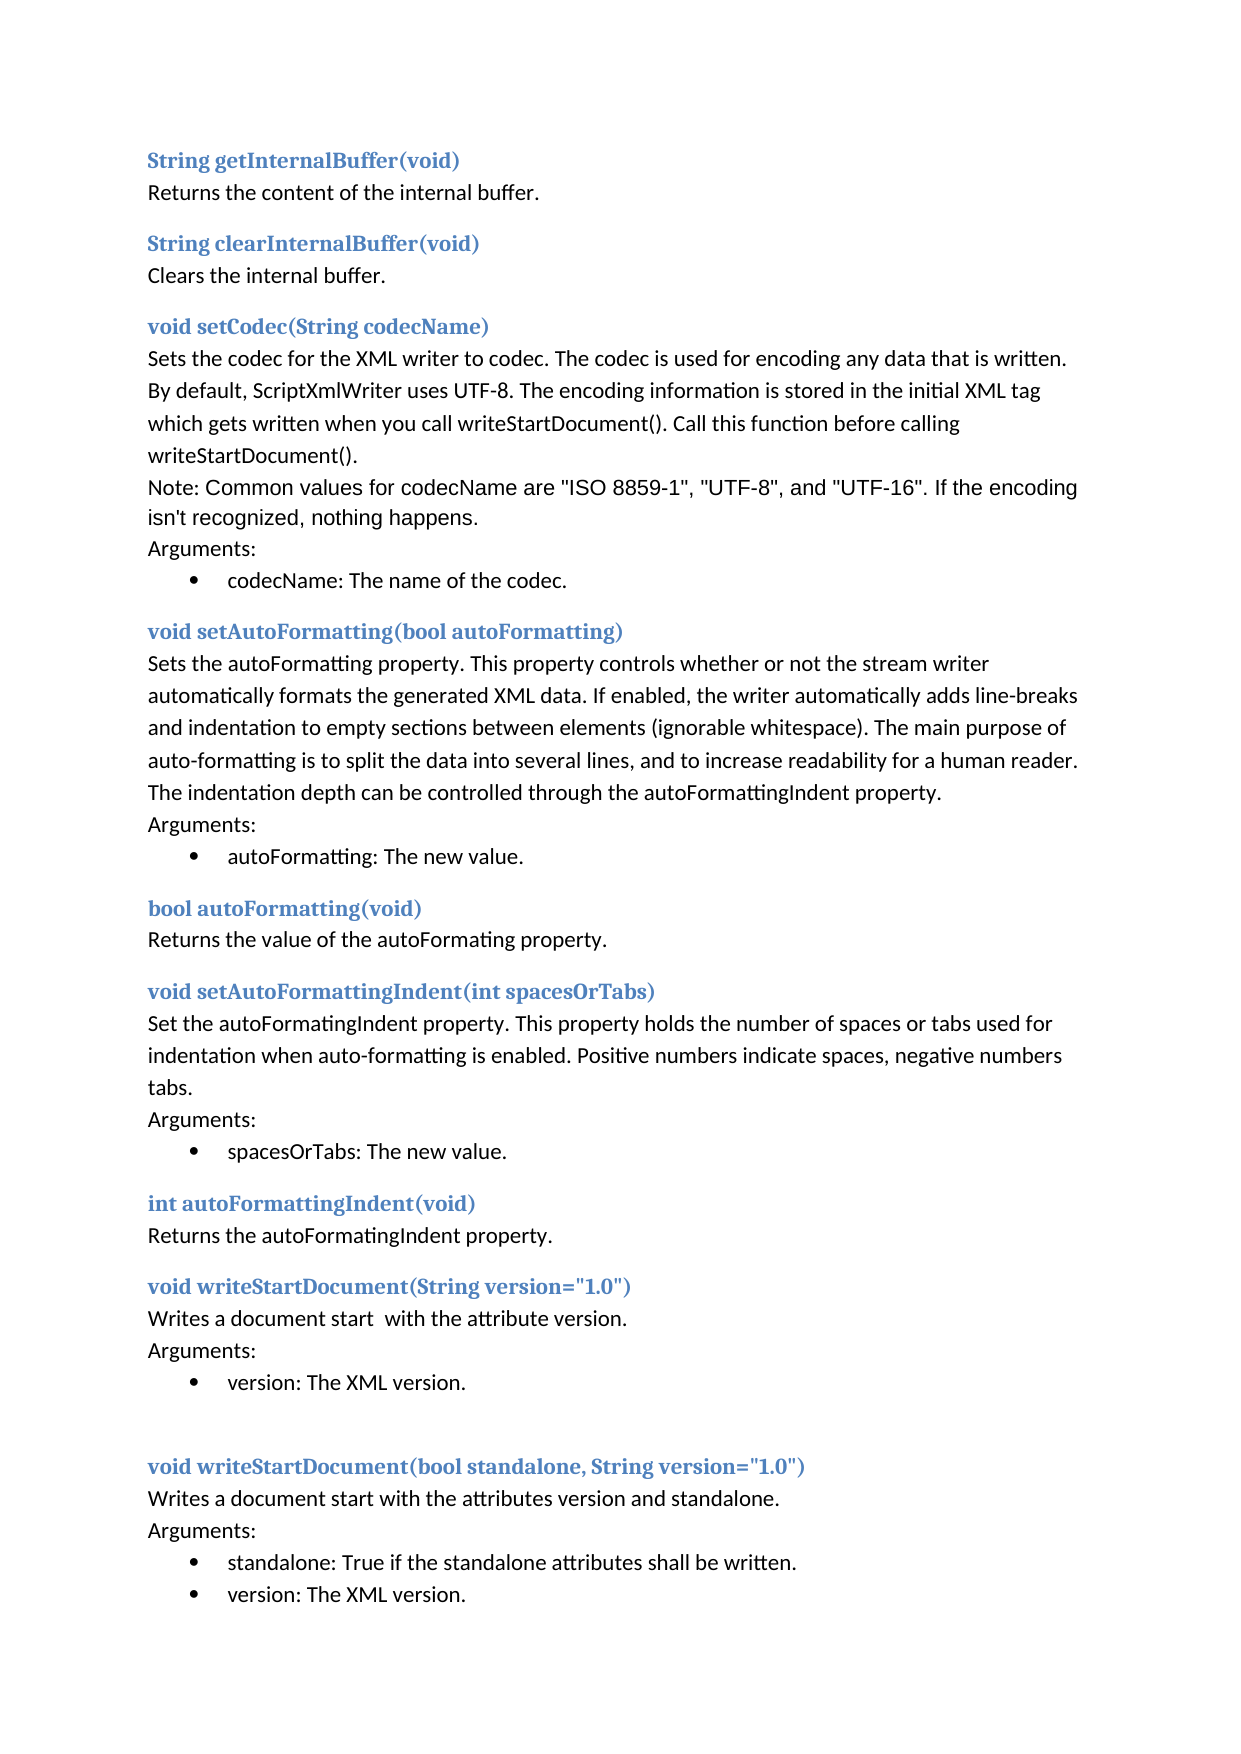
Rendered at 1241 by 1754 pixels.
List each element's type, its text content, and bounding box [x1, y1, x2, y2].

subtitle void setAutoFormattingIndent(int spacesOrTabs) [148, 978, 1093, 1005]
subtitle void writeStartDocument(String version="1.0") [148, 1274, 1093, 1300]
subtitle bool autoFormatting(void) [148, 895, 1093, 922]
list autoFormatting: The new value. [190, 842, 1093, 870]
list version: The XML version. [190, 1368, 1093, 1396]
subtitle void writeStartDocument(bool standalone, String version="1.0") [148, 1453, 1093, 1480]
text Returns the value of the autoFormating property. [148, 926, 1093, 953]
subtitle int autoFormattingIndent(void) [148, 1191, 1093, 1217]
text Writes a document start with the attributes version and standalone. [148, 1484, 1093, 1512]
text Writes a document start with the attribute version. [148, 1304, 1093, 1332]
text Sets the autoFormatting property. This property controls whether or not the stream writer automatically formats the generated XML data. If enabled, the writer automatically adds line-breaks and indentation to empty sections between elements (ignorable whitespace). The main purpose of auto-formatting is to split the data into several lines, and to increase readability for a human reader. The indentation depth can be controlled through the autoFormattingIndent property. [148, 649, 1093, 806]
text Arguments: [148, 1105, 1093, 1133]
text Arguments: [148, 1516, 1093, 1544]
subtitle void setAutoFormatting(bool autoFormatting) [148, 619, 1093, 645]
list codecName: The name of the codec. [190, 566, 1093, 594]
text Returns the content of the internal buffer. [148, 178, 1093, 206]
list version: The XML version. [190, 1580, 1093, 1608]
subtitle String getInternalBuffer(void) [148, 148, 1093, 174]
text Arguments: [148, 810, 1093, 838]
list standalone: True if the standalone attributes shall be written. [190, 1548, 1093, 1576]
text Clears the internal buffer. [148, 261, 1093, 289]
text Sets the codec for the XML writer to codec. The codec is used for encoding any data that is written. [148, 344, 1093, 372]
text Arguments: [148, 1336, 1093, 1364]
text Note: Common values for codecName are "ISO 8859-1", "UTF-8", and "UTF-16". If the encoding isn't recognized, nothing happens. [148, 473, 1093, 530]
subtitle void setCodec(String codecName) [148, 314, 1093, 340]
subtitle String clearInternalBuffer(void) [148, 231, 1093, 257]
text Returns the autoFormatingIndent property. [148, 1221, 1093, 1249]
text By default, ScriptXmlWriter uses UTF-8. The encoding information is stored in the initial XML tag which gets written when you call writeStartDocument(). Call this function before calling writeStartDocument(). [148, 376, 1093, 469]
text Set the autoFormatingIndent property. This property holds the number of spaces or tabs used for indentation when auto-formatting is enabled. Positive numbers indicate spaces, negative numbers tabs. [148, 1009, 1093, 1101]
text Arguments: [148, 534, 1093, 562]
list spacesOrTabs: The new value. [190, 1137, 1093, 1166]
